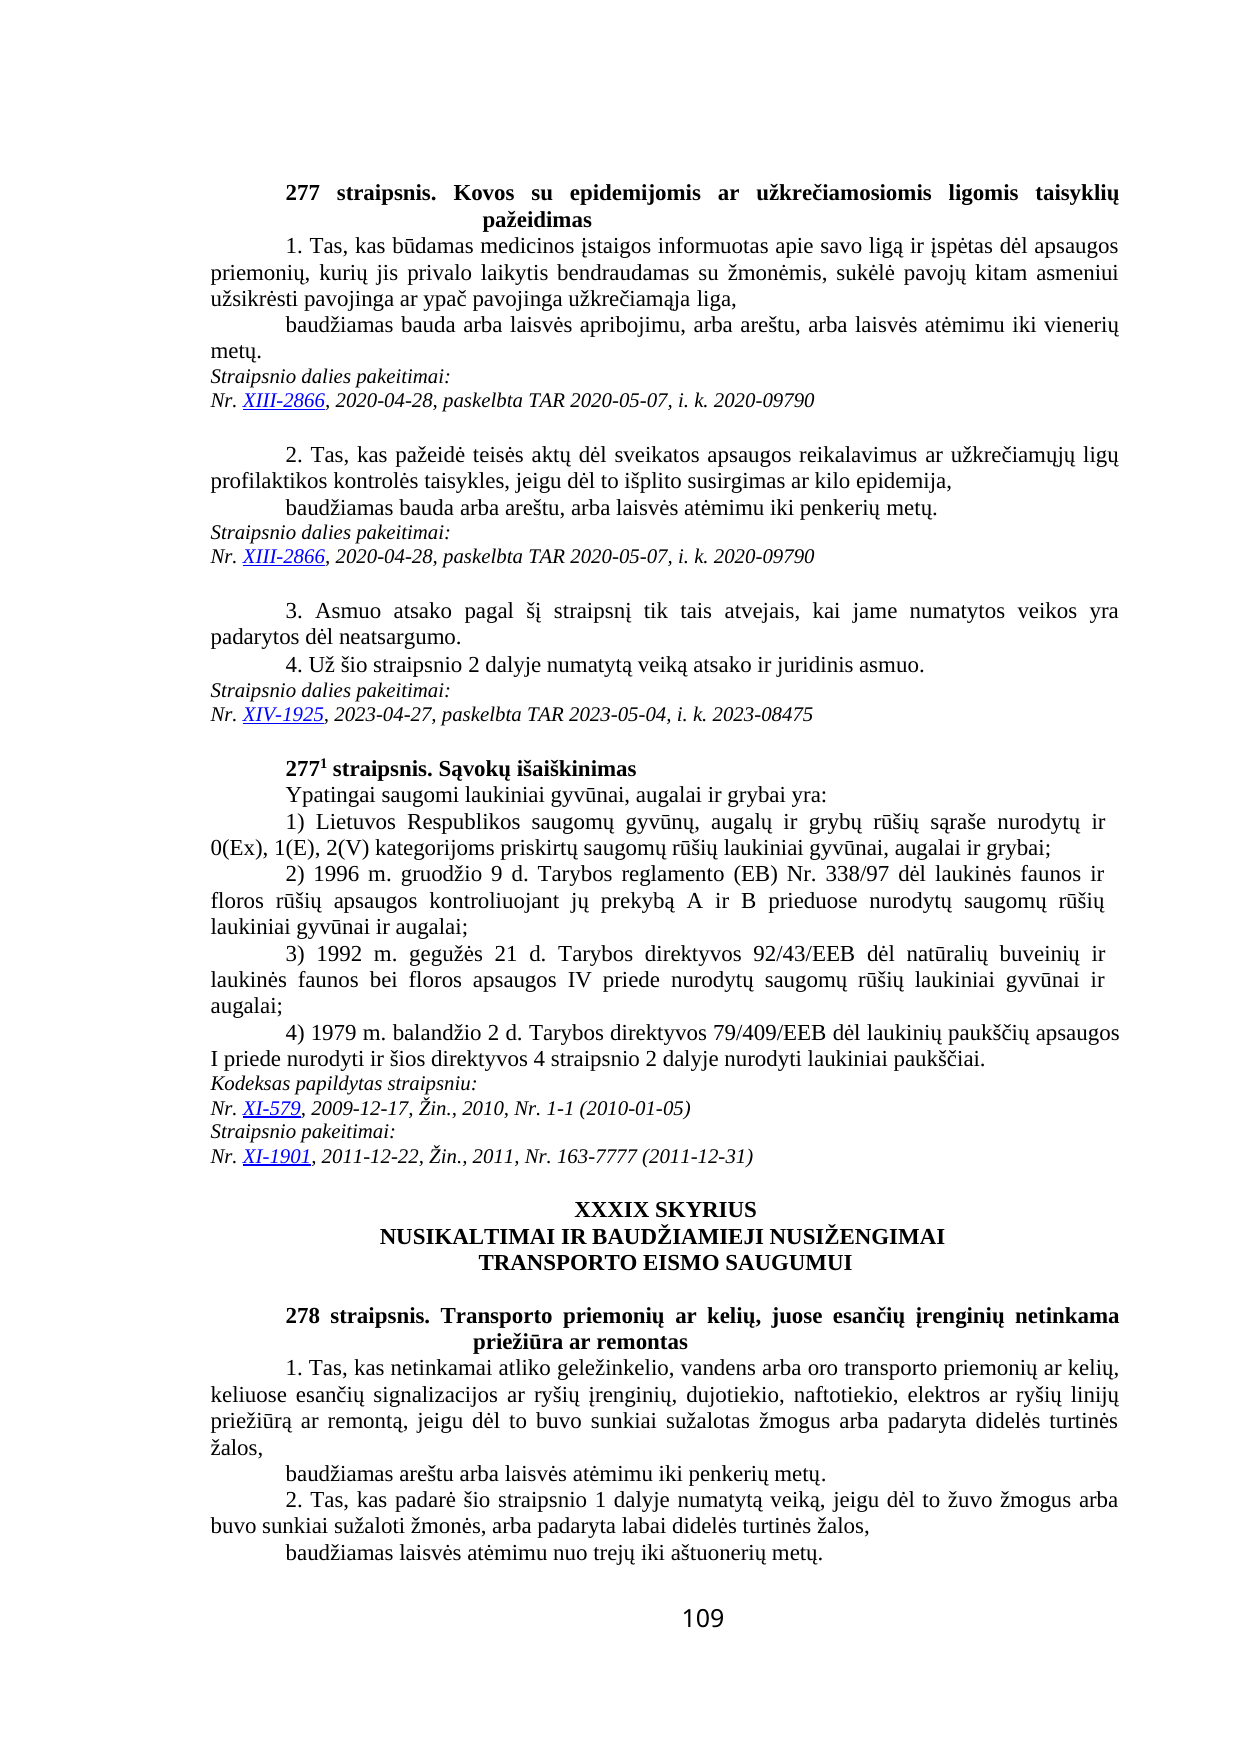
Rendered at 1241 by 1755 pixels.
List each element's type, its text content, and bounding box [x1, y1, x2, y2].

text Straipsnio pakeitimai: [210, 1119, 1120, 1143]
text 3) 1992 m. gegužės 21 d. Tarybos direktyvos 92/43/EEB dėl natūralių buveinių ir laukinės faunos bei floros apsaugos IV priede nurodytų saugomų rūšių laukiniai gyvūnai ir augalai; [210, 939, 1106, 1019]
text Nr. XI-579, 2009-12-17, Žin., 2010, Nr. 1-1 (2010-01-05) [210, 1095, 1120, 1119]
text 4. Už šio straipsnio 2 dalyje numatytą veiką atsako ir juridinis asmuo. [210, 649, 1120, 678]
text 2) 1996 m. gruodžio 9 d. Tarybos reglamento (EB) Nr. 338/97 dėl laukinės faunos ir floros rūšių apsaugos kontroliuojant jų prekybą A ir B prieduose nurodytų saugomų rūšių laukiniai gyvūnai ir augalai; [210, 861, 1106, 939]
text Kodeksas papildytas straipsniu: [210, 1071, 1120, 1095]
text 4) 1979 m. balandžio 2 d. Tarybos direktyvos 79/409/EEB dėl laukinių paukščių apsaugos I priede nurodyti ir šios direktyvos 4 straipsnio 2 dalyje nurodyti laukiniai paukščiai. [210, 1019, 1120, 1071]
text baudžiamas bauda arba laisvės apribojimu, arba areštu, arba laisvės atėmimu iki vienerių metų. [210, 311, 1120, 364]
text baudžiamas laisvės atėmimu nuo trejų iki aštuonerių metų. [210, 1539, 1120, 1565]
text XXXIX SKYRIUS [210, 1196, 1120, 1223]
text Straipsnio dalies pakeitimai: [210, 364, 1120, 388]
text 2. Tas, kas padarė šio straipsnio 1 dalyje numatytą veiką, jeigu dėl to žuvo žmogus arba buvo sunkiai sužaloti žmonės, arba padaryta labai didelės turtinės žalos, [210, 1486, 1120, 1539]
text 2771 straipsnis. Sąvokų išaiškinimas [210, 755, 1106, 781]
text NUSIKALTIMAI IR BAUDŽIAMIEJI NUSIŽENGIMAI TRANSPORTO EISMO SAUGUMUI [210, 1223, 1120, 1275]
text Nr. XIII-2866, 2020-04-28, paskelbta TAR 2020-05-07, i. k. 2020-09790 [210, 544, 1120, 568]
text 1) Lietuvos Respublikos saugomų gyvūnų, augalų ir grybų rūšių sąraše nurodytų ir 0(Ex), 1(E), 2(V) kategorijoms priskirtų saugomų rūšių laukiniai gyvūnai, augalai ir grybai; [210, 808, 1106, 861]
text Straipsnio dalies pakeitimai: [210, 520, 1120, 544]
text Nr. XIII-2866, 2020-04-28, paskelbta TAR 2020-05-07, i. k. 2020-09790 [210, 388, 1120, 412]
text Nr. XI-1901, 2011-12-22, Žin., 2011, Nr. 163-7777 (2011-12-31) [210, 1143, 1120, 1168]
text Straipsnio dalies pakeitimai: [210, 678, 1120, 702]
text Nr. XIV-1925, 2023-04-27, paskelbta TAR 2023-05-04, i. k. 2023-08475 [210, 702, 1120, 726]
text 1. Tas, kas netinkamai atliko geležinkelio, vandens arba oro transporto priemonių ar kelių, keliuose esančių signalizacijos ar ryšių įrenginių, dujotiekio, naftotiekio, elektros ar ryšių linijų priežiūrą ar remontą, jeigu dėl to buvo sunkiai sužalotas žmogus arba padaryta didelės turtinės žalos, [210, 1354, 1120, 1460]
text 1. Tas, kas būdamas medicinos įstaigos informuotas apie savo ligą ir įspėtas dėl apsaugos priemonių, kurių jis privalo laikytis bendraudamas su žmonėmis, sukėlė pavojų kitam asmeniui užsikrėsti pavojinga ar ypač pavojinga užkrečiamąja liga, [210, 232, 1120, 311]
text 278 straipsnis. Transporto priemonių ar kelių, juose esančių įrenginių netinkama priežiūra ar remontas [285, 1302, 1120, 1354]
text baudžiamas bauda arba areštu, arba laisvės atėmimu iki penkerių metų. [210, 493, 1120, 520]
text Ypatingai saugomi laukiniai gyvūnai, augalai ir grybai yra: [210, 781, 1106, 808]
text 3. Asmuo atsako pagal šį straipsnį tik tais atvejais, kai jame numatytos veikos yra padarytos dėl neatsargumo. [210, 597, 1120, 649]
text 277 straipsnis. Kovos su epidemijomis ar užkrečiamosiomis ligomis taisyklių pažeidimas [285, 179, 1120, 232]
text 2. Tas, kas pažeidė teisės aktų dėl sveikatos apsaugos reikalavimus ar užkrečiamųjų ligų profilaktikos kontrolės taisykles, jeigu dėl to išplito susirgimas ar kilo epidemija, [210, 441, 1120, 493]
text baudžiamas areštu arba laisvės atėmimu iki penkerių metų. [210, 1460, 1120, 1486]
